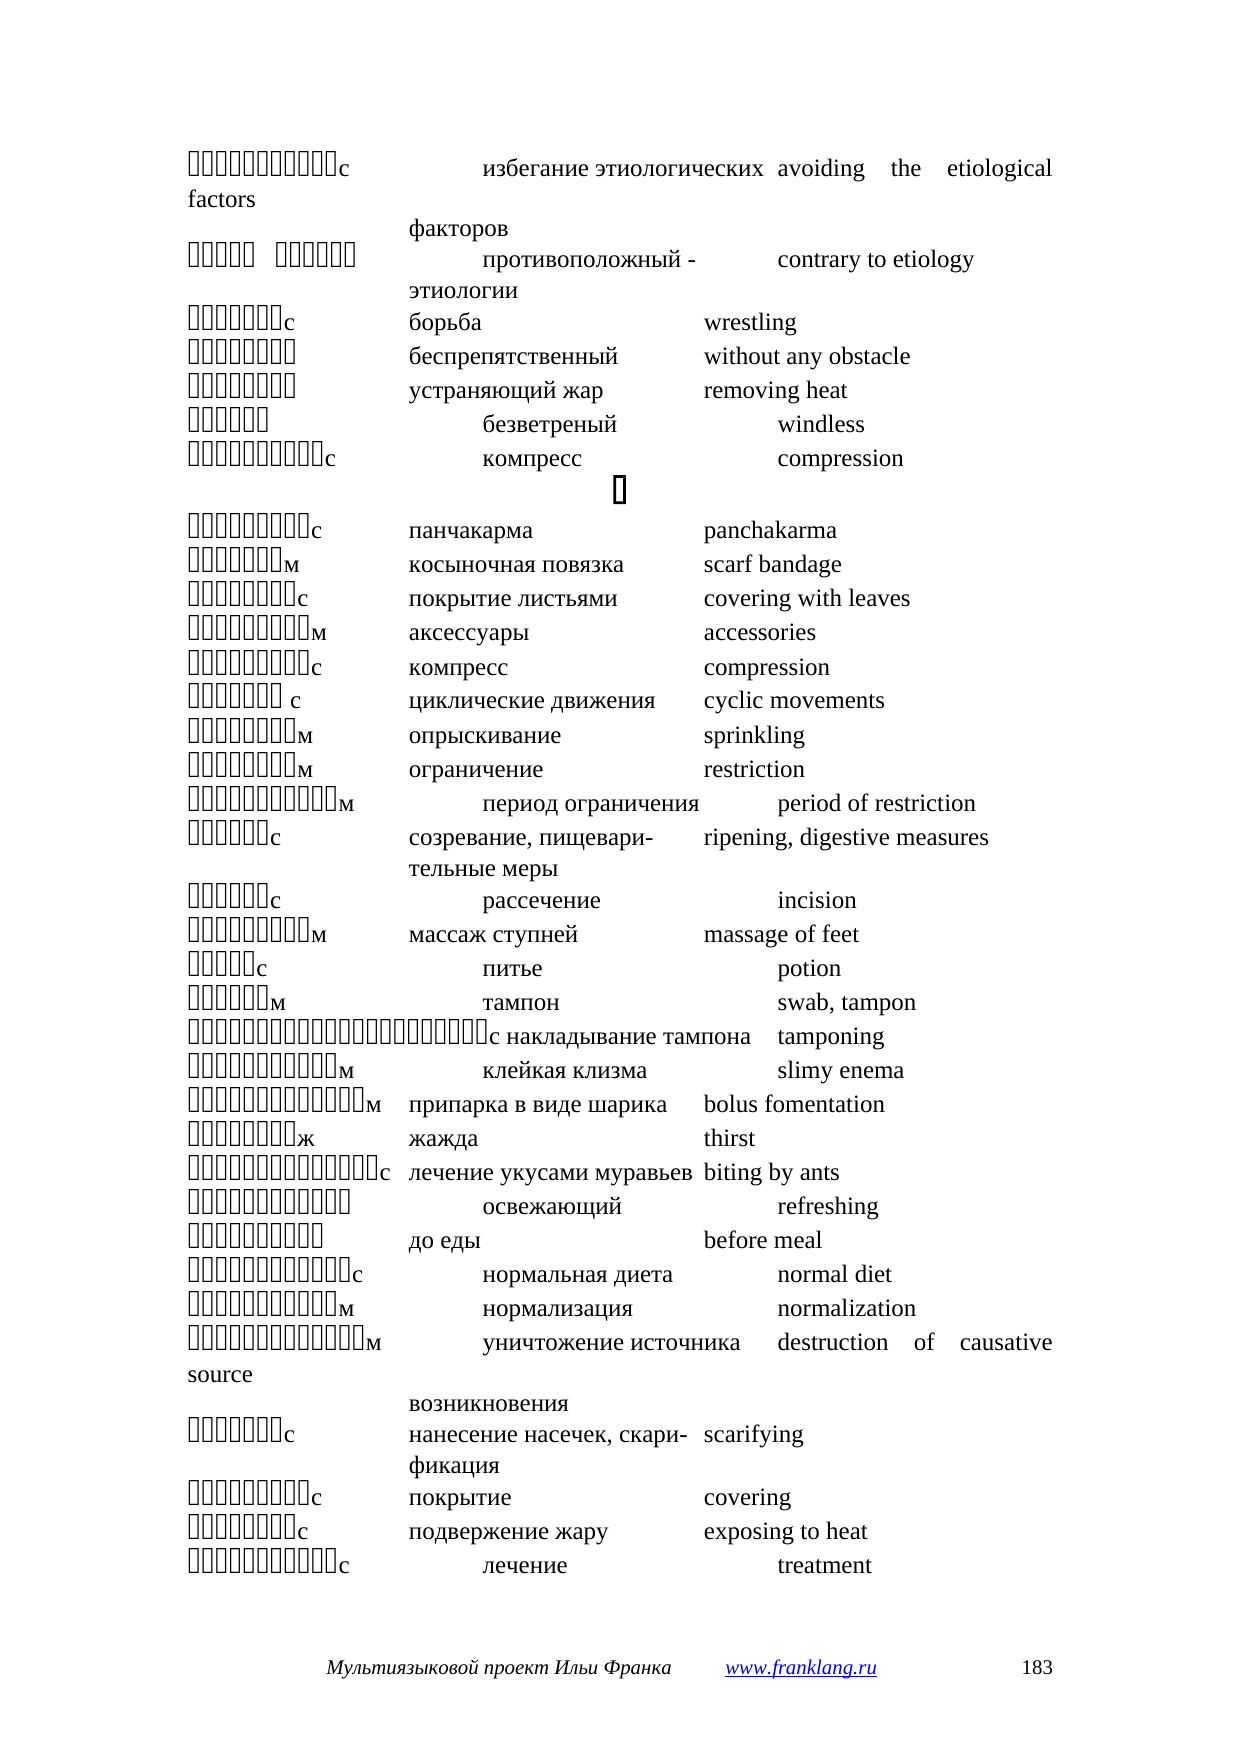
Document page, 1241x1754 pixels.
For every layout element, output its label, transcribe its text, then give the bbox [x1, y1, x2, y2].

text с накладывание тампона tamponing [187, 1018, 1053, 1052]
text с питье potion [187, 950, 1053, 984]
text тельные меры [187, 853, 1053, 882]
text  с циклические движения cyclic movements [187, 683, 1053, 717]
text  устраняющий жар removing heat [187, 372, 1053, 407]
text  до еды before meal [187, 1223, 1053, 1257]
text  безветреный windless [187, 407, 1053, 441]
text м аксессуары accessories [187, 615, 1053, 649]
text   противоположный - contrary to etiology [187, 242, 1053, 276]
text с панчакарма panchakarma [187, 513, 1053, 547]
text с подвержение жару exposing to heat [187, 1513, 1053, 1547]
text с нанесение насечек, скари- scarifying [187, 1416, 1053, 1450]
text с нормальная диета normal diet [187, 1257, 1053, 1291]
text м припарка в виде шарика bolus fomentation [187, 1086, 1053, 1120]
text с рассечение incision [187, 882, 1053, 916]
text фикация [187, 1450, 1053, 1479]
text с избегание этиологических avoiding the etiological factors [187, 150, 1053, 213]
text м опрыскивание sprinkling [187, 717, 1053, 751]
text с компресс compression [187, 441, 1053, 475]
text м уничтожение источника destruction of causative source [187, 1325, 1053, 1388]
text  освежающий refreshing [187, 1188, 1053, 1223]
text ж жажда thirst [187, 1120, 1053, 1154]
text м массаж ступней massage of feet [187, 916, 1053, 950]
text м тампон swab, tampon [187, 984, 1053, 1018]
text с покрытие covering [187, 1479, 1053, 1513]
text возникновения [187, 1388, 1053, 1416]
text с лечение укусами муравьев biting by ants [187, 1154, 1053, 1188]
text этиологии [187, 276, 1053, 304]
text  [187, 475, 1053, 513]
text с лечение treatment [187, 1547, 1053, 1581]
text  беспрепятственный without any obstacle [187, 338, 1053, 372]
text с покрытие листьями covering with leaves [187, 581, 1053, 615]
text с борьба wrestling [187, 304, 1053, 338]
text м клейкая клизма slimy enema [187, 1052, 1053, 1086]
text м нормализация normalization [187, 1291, 1053, 1325]
text с компресс compression [187, 649, 1053, 683]
text с созревание, пищевари- ripening, digestive measures [187, 819, 1053, 853]
text м период ограничения period of restriction [187, 785, 1053, 819]
text факторов [187, 213, 1053, 242]
text м ограничение restriction [187, 751, 1053, 785]
text м косыночная повязка scarf bandage [187, 547, 1053, 581]
